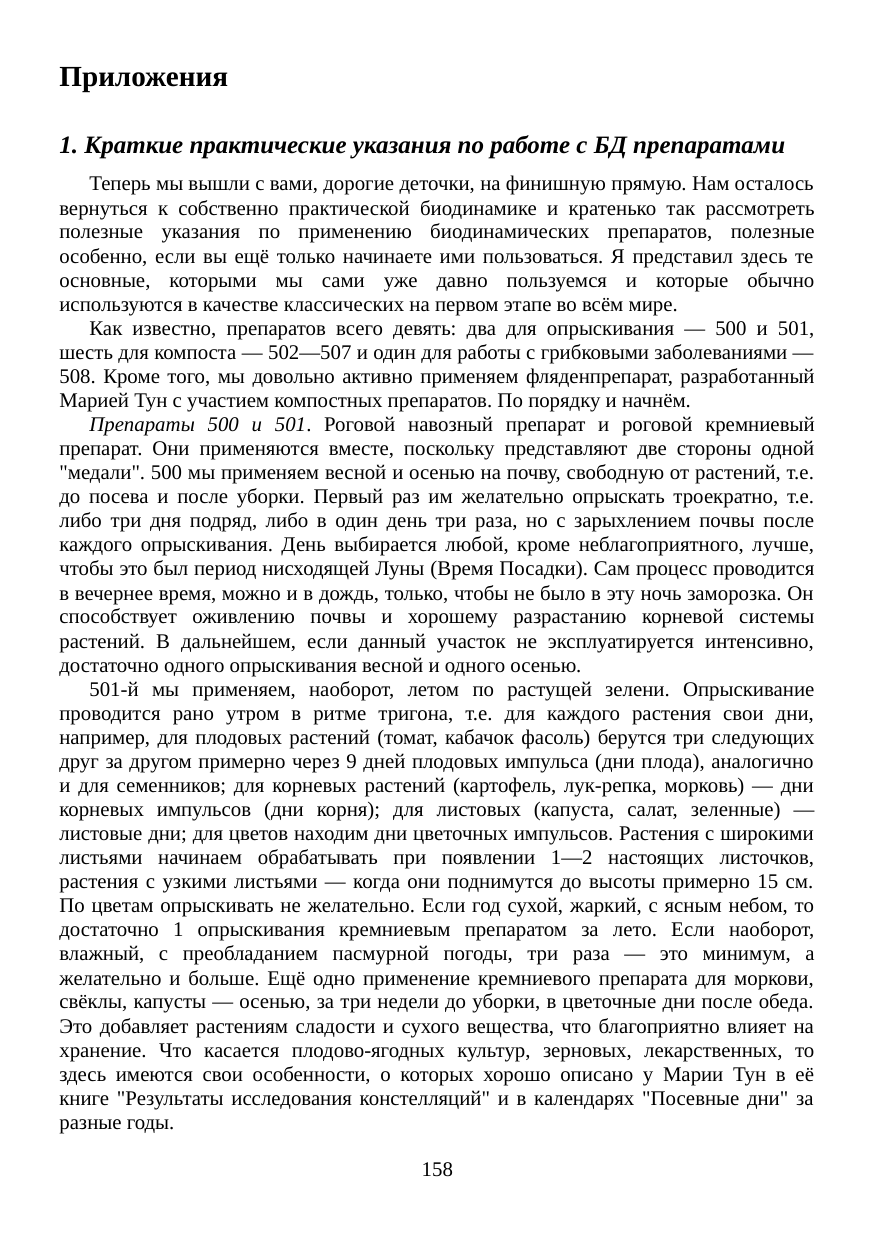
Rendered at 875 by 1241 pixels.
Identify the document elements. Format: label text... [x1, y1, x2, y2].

text 501-й мы применяем, наоборот, летом по растущей зелени. Опрыскивание проводится рано утром в ритме тригона, т.е. для каждого растения свои дни, например, для плодовых растений (томат, кабачок фасоль) берутся три следующих друг за другом примерно через 9 дней плодовых импульса (дни плода), аналогично и для семенников; для корневых растений (картофель, лук-репка, морковь) — дни корневых импульсов (дни корня); для листовых (капуста, салат, зеленные) — листовые дни; для цветов находим дни цветочных импульсов. Растения с широкими листьями начинаем обрабатывать при появлении 1—2 настоящих листочков, растения с узкими листьями — когда они поднимутся до высоты примерно 15 см. По цветам опрыскивать не желательно. Если год сухой, жаркий, с ясным небом, то достаточно 1 опрыскивания кремниевым препаратом за лето. Если наоборот, влажный, с преобладанием пасмурной погоды, три раза — это минимум, а желательно и больше. Ещё одно применение кремниевого препарата для моркови, свёклы, капусты — осенью, за три недели до уборки, в цветочные дни после обеда. Это добавляет растениям сладости и сухого вещества, что благоприятно влияет на хранение. Что касается плодово-ягодных культур, зерновых, лекарственных, то здесь имеются свои особенности, о которых хорошо описано у Марии Тун в её книге "Результаты исследования констелляций" и в календарях "Посевные дни" за разные годы. [59, 677, 815, 1134]
text Как известно, препаратов всего девять: два для опрыскивания — 500 и 501, шесть для компоста — 502—507 и один для работы с грибковыми заболеваниями — 508. Кроме того, мы довольно активно применяем фляденпрепарат, разработанный Марией Тун с участием компостных препаратов. По порядку и начнём. [59, 316, 815, 412]
subtitle Приложения [59, 59, 815, 93]
text Теперь мы вышли с вами, дорогие деточки, на финишную прямую. Нам осталось вернуться к собственно практической биодинамике и кратенько так рассмотреть полезные указания по применению биодинамических препаратов, полезные особенно, если вы ещё только начинаете ими пользоваться. Я представил здесь те основные, которыми мы сами уже давно пользуемся и которые обычно используются в качестве классических на первом этапе во всём мире. [59, 171, 815, 316]
subtitle 1. Краткие практические указания по работе с БД препаратами [59, 130, 815, 159]
text Препараты 500 и 501. Роговой навозный препарат и роговой кремниевый препарат. Они применяются вместе, поскольку представляют две стороны одной "медали". 500 мы применяем весной и осенью на почву, свободную от растений, т.е. до посева и после уборки. Первый раз им желательно опрыскать троекратно, т.е. либо три дня подряд, либо в один день три раза, но с зарыхлением почвы после каждого опрыскивания. День выбирается любой, кроме неблагоприятного, лучше, чтобы это был период нисходящей Луны (Время Посадки). Сам процесс проводится в вечернее время, можно и в дождь, только, чтобы не было в эту ночь заморозка. Он способствует оживлению почвы и хорошему разрастанию корневой системы растений. В дальнейшем, если данный участок не эксплуатируется интенсивно, достаточно одного опрыскивания весной и одного осенью. [59, 412, 815, 677]
